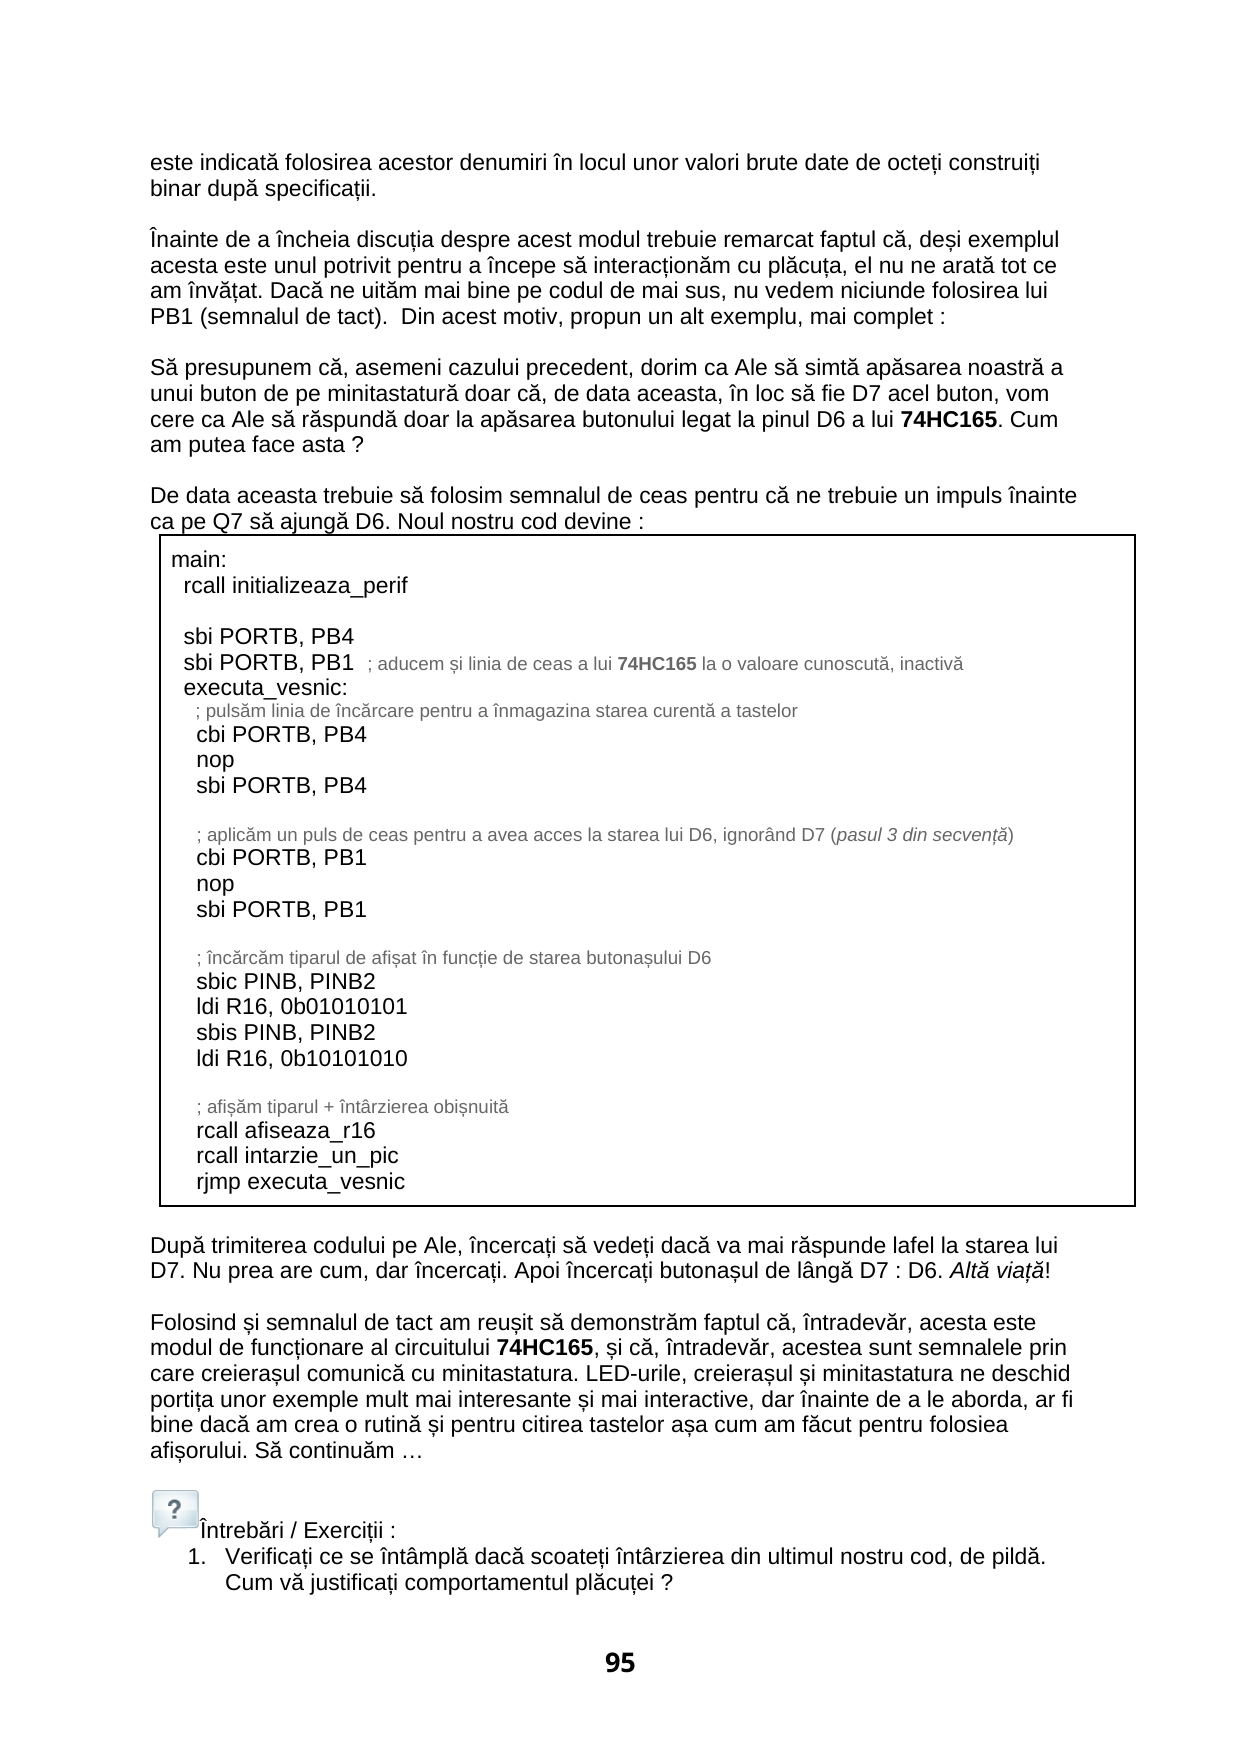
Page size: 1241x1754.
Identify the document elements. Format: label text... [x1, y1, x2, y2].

table_header main: rcall initializeaza_perif sbi PORTB, PB4 sbi PORTB, PB1 ; aducem și linia de ceas a lui 74HC165 la o valoare cunoscută, inactivă executa_vesnic: ; pulsăm linia de încărcare pentru a înmagazina starea curentă a tastelor cbi PORTB, PB4 nop sbi PORTB, PB4 ; aplicăm un puls de ceas pentru a avea acces la starea lui D6, ignorând D7 (pasul 3 din secvență) cbi PORTB, PB1 nop sbi PORTB, PB1 ; încărcăm tiparul de afișat în funcție de starea butonașului D6 sbic PINB, PINB2 ldi R16, 0b01010101 sbis PINB, PINB2 ldi R16, 0b10101010 ; afișăm tiparul + întârzierea obișnuită rcall afiseaza_r16 rcall intarzie_un_pic rjmp executa_vesnic [161, 536, 1134, 1205]
list Verificați ce se întâmplă dacă scoateți întârzierea din ultimul nostru cod, de pildă. Cum vă justificați comportamentul plăcuței ? [187, 1544, 1090, 1595]
text Să presupunem că, asemeni cazului precedent, dorim ca Ale să simtă apăsarea noastră a unui buton de pe minitastatură doar că, de data aceasta, în loc să fie D7 acel buton, vom cere ca Ale să răspundă doar la apăsarea butonului legat la pinul D6 a lui 74HC165. Cum am putea face asta ? [150, 355, 1090, 457]
text De data aceasta trebuie să folosim semnalul de ceas pentru că ne trebuie un impuls înainte ca pe Q7 să ajungă D6. Noul nostru cod devine : [150, 483, 1090, 534]
text Întrebări / Exerciții : [150, 1514, 1090, 1544]
picture [150, 1488, 200, 1539]
text După trimiterea codului pe Ale, încercați să vedeți dacă va mai răspunde lafel la starea lui D7. Nu prea are cum, dar încercați. Apoi încercați butonașul de lângă D7 : D6. Altă viață! [150, 1232, 1090, 1284]
text Înainte de a încheia discuția despre acest modul trebuie remarcat faptul că, deși exemplul acesta este unul potrivit pentru a începe să interacționăm cu plăcuța, el nu ne arată tot ce am învățat. Dacă ne uităm mai bine pe codul de mai sus, nu vedem niciunde folosirea lui PB1 (semnalul de tact). Din acest motiv, propun un alt exemplu, mai complet : [150, 227, 1090, 329]
text Folosind și semnalul de tact am reușit să demonstrăm faptul că, întradevăr, acesta este modul de funcționare al circuitului 74HC165, și că, întradevăr, acestea sunt semnalele prin care creierașul comunică cu minitastatura. LED-urile, creierașul și minitastatura ne deschid portița unor exemple mult mai interesante și mai interactive, dar înainte de a le aborda, ar fi bine dacă am crea o rutină și pentru citirea tastelor așa cum am făcut pentru folosiea afișorului. Să continuăm … [150, 1309, 1090, 1463]
text este indicată folosirea acestor denumiri în locul unor valori brute date de octeți construiți binar după specificații. [150, 150, 1090, 201]
